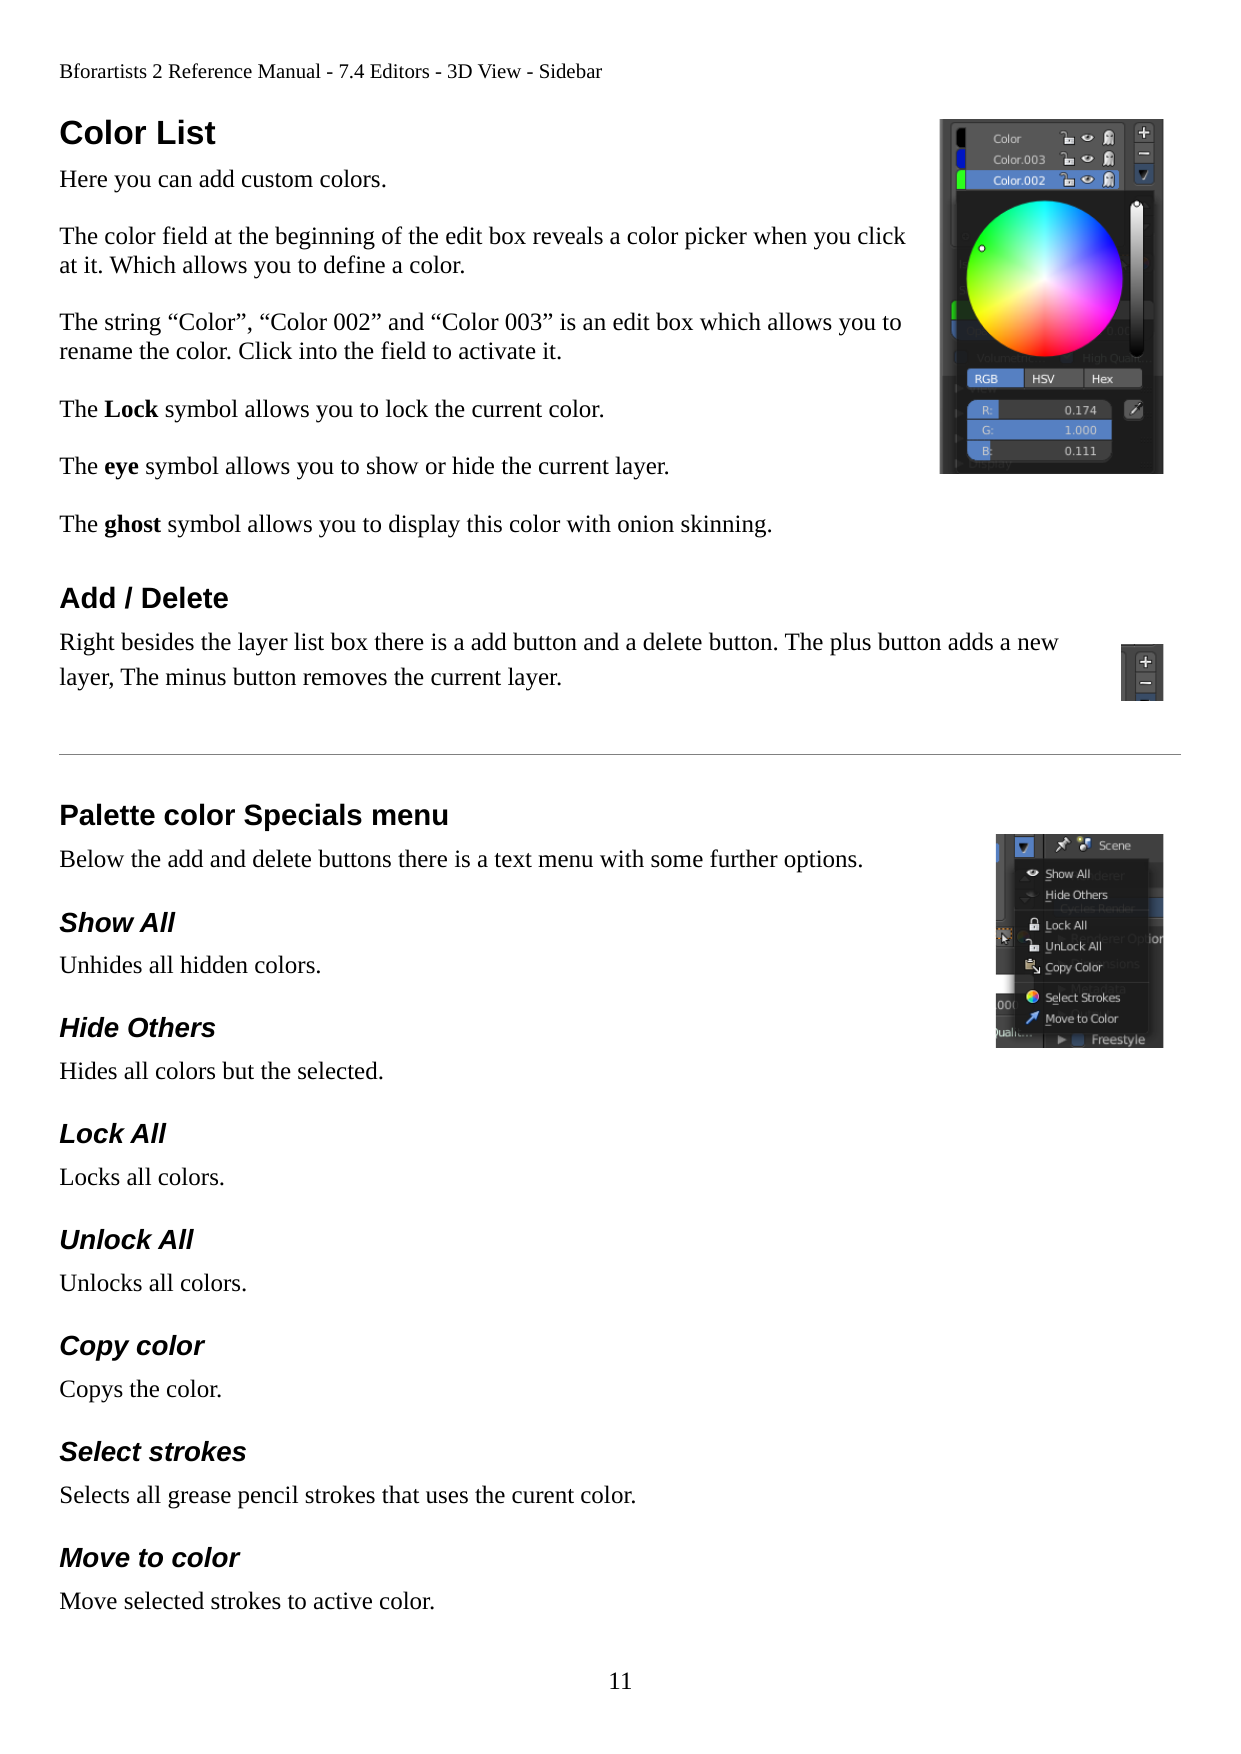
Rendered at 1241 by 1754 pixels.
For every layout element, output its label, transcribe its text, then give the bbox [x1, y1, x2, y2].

subtitle Show All [59, 906, 995, 938]
picture [1121, 644, 1164, 701]
text The eye symbol allows you to show or hide the current layer. [59, 451, 1181, 480]
text Unlocks all colors. [59, 1268, 1181, 1297]
text Hides all colors but the selected. [59, 1056, 1181, 1085]
subtitle Select strokes [59, 1436, 1181, 1467]
subtitle Lock All [59, 1118, 1181, 1150]
subtitle Hide Others [59, 1012, 995, 1044]
subtitle Add / Delete [59, 581, 1181, 614]
subtitle [1164, 906, 1181, 938]
text Right besides the layer list box there is a add button and a delete button. The plus button adds a new layer, The minus button removes the current layer. [59, 627, 1181, 690]
subtitle [1164, 1012, 1181, 1044]
text The Lock symbol allows you to lock the current color. [59, 394, 939, 422]
text Locks all colors. [59, 1162, 1181, 1191]
text Selects all grease pencil strokes that uses the curent color. [59, 1480, 1181, 1509]
text The color field at the beginning of the edit box reveals a color picker when you click at it. Which allows you to define a color. [59, 221, 939, 279]
text Unhides all hidden colors. [59, 950, 995, 979]
subtitle Color List [59, 113, 1181, 151]
subtitle Unlock All [59, 1224, 1181, 1256]
text The ghost symbol allows you to display this color with onion skinning. [59, 509, 1181, 537]
picture [995, 834, 1164, 1048]
text Here you can add custom colors. [59, 164, 939, 192]
text The string “Color”, “Color 002” and “Color 003” is an edit box which allows you to rename the color. Click into the field to activate it. [59, 307, 939, 365]
subtitle Palette color Specials menu [59, 798, 1181, 832]
text Copys the color. [59, 1374, 1181, 1403]
text Below the add and delete buttons there is a text menu with some further options. [59, 844, 995, 873]
picture [939, 119, 1164, 474]
subtitle Move to color [59, 1542, 1181, 1573]
subtitle Copy color [59, 1330, 1181, 1362]
text Move selected strokes to active color. [59, 1586, 1181, 1615]
